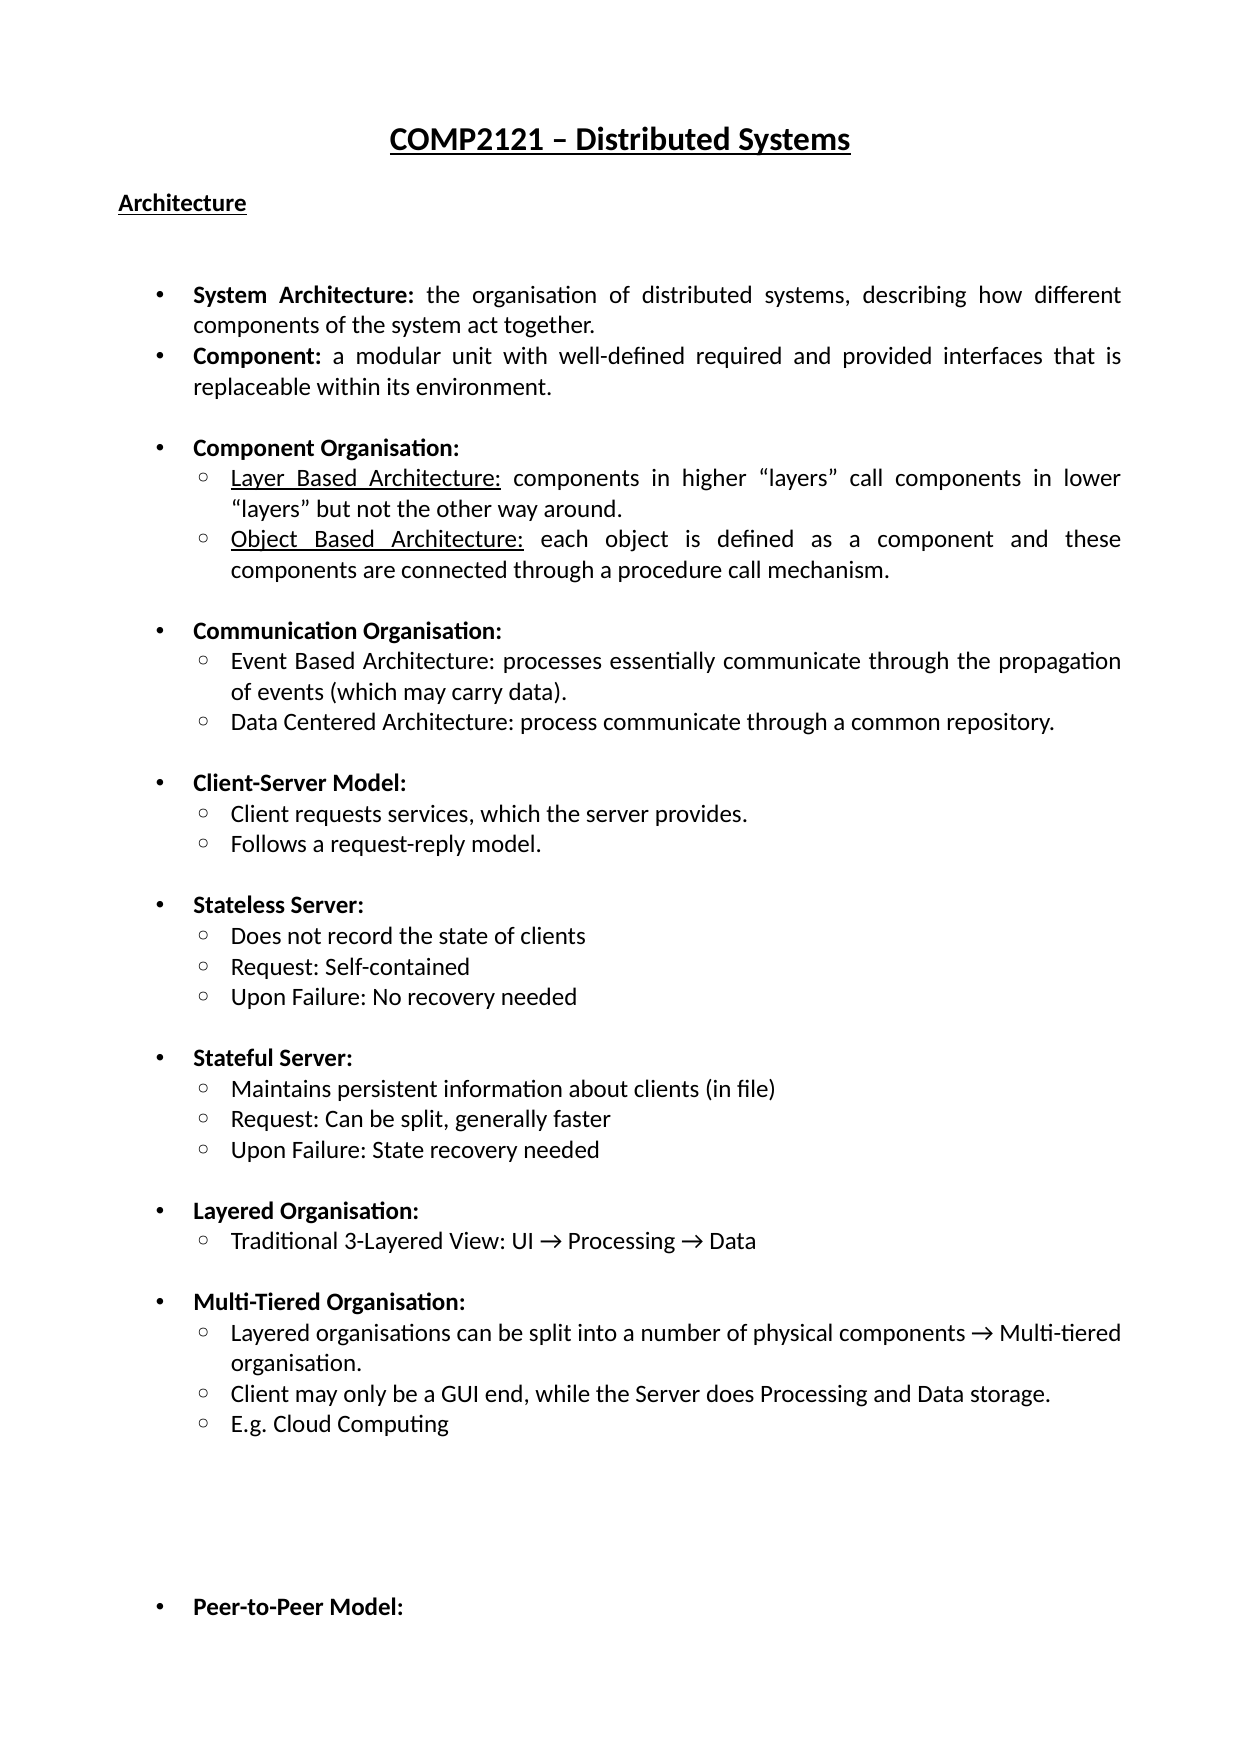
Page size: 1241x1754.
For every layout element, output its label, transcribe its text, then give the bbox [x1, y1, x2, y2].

list Does not record the state of clients [193, 920, 1122, 951]
list Upon Failure: No recovery needed [193, 981, 1122, 1012]
list Maintains persistent information about clients (in file) [193, 1073, 1122, 1103]
list Component: a modular unit with well-defined required and provided interfaces that is replaceable within its environment. [156, 340, 1122, 401]
list Traditional 3-Layered View: UI → Processing → Data [193, 1225, 1122, 1256]
list Stateful Server: [156, 1042, 1122, 1073]
list Object Based Architecture: each object is defined as a component and these components are connected through a procedure call mechanism. [193, 523, 1122, 584]
list System Architecture: the organisation of distributed systems, describing how different components of the system act together. [156, 279, 1122, 340]
list Client-Server Model: [156, 767, 1122, 798]
list Upon Failure: State recovery needed [193, 1134, 1122, 1164]
list Request: Can be split, generally faster [193, 1103, 1122, 1134]
list Layered organisations can be split into a number of physical components → Multi-tiered organisation. [193, 1317, 1122, 1378]
text Architecture [118, 188, 1122, 218]
list Client requests services, which the server provides. [193, 798, 1122, 828]
list Client may only be a GUI end, while the Server does Processing and Data storage. [193, 1378, 1122, 1408]
list Stateless Server: [156, 889, 1122, 920]
list Layered Organisation: [156, 1195, 1122, 1225]
list Follows a request-reply model. [193, 828, 1122, 859]
list E.g. Cloud Computing [193, 1408, 1122, 1439]
list Component Organisation: [156, 432, 1122, 462]
list Layer Based Architecture: components in higher “layers” call components in lower “layers” but not the other way around. [193, 462, 1122, 523]
list Communication Organisation: [156, 615, 1122, 645]
list Event Based Architecture: processes essentially communicate through the propagation of events (which may carry data). [193, 645, 1122, 706]
list Multi-Tiered Organisation: [156, 1286, 1122, 1317]
list Request: Self-contained [193, 951, 1122, 981]
list Data Centered Architecture: process communicate through a common repository. [193, 706, 1122, 737]
text COMP2121 – Distributed Systems [118, 118, 1122, 159]
list Peer-to-Peer Model: [156, 1592, 1122, 1622]
